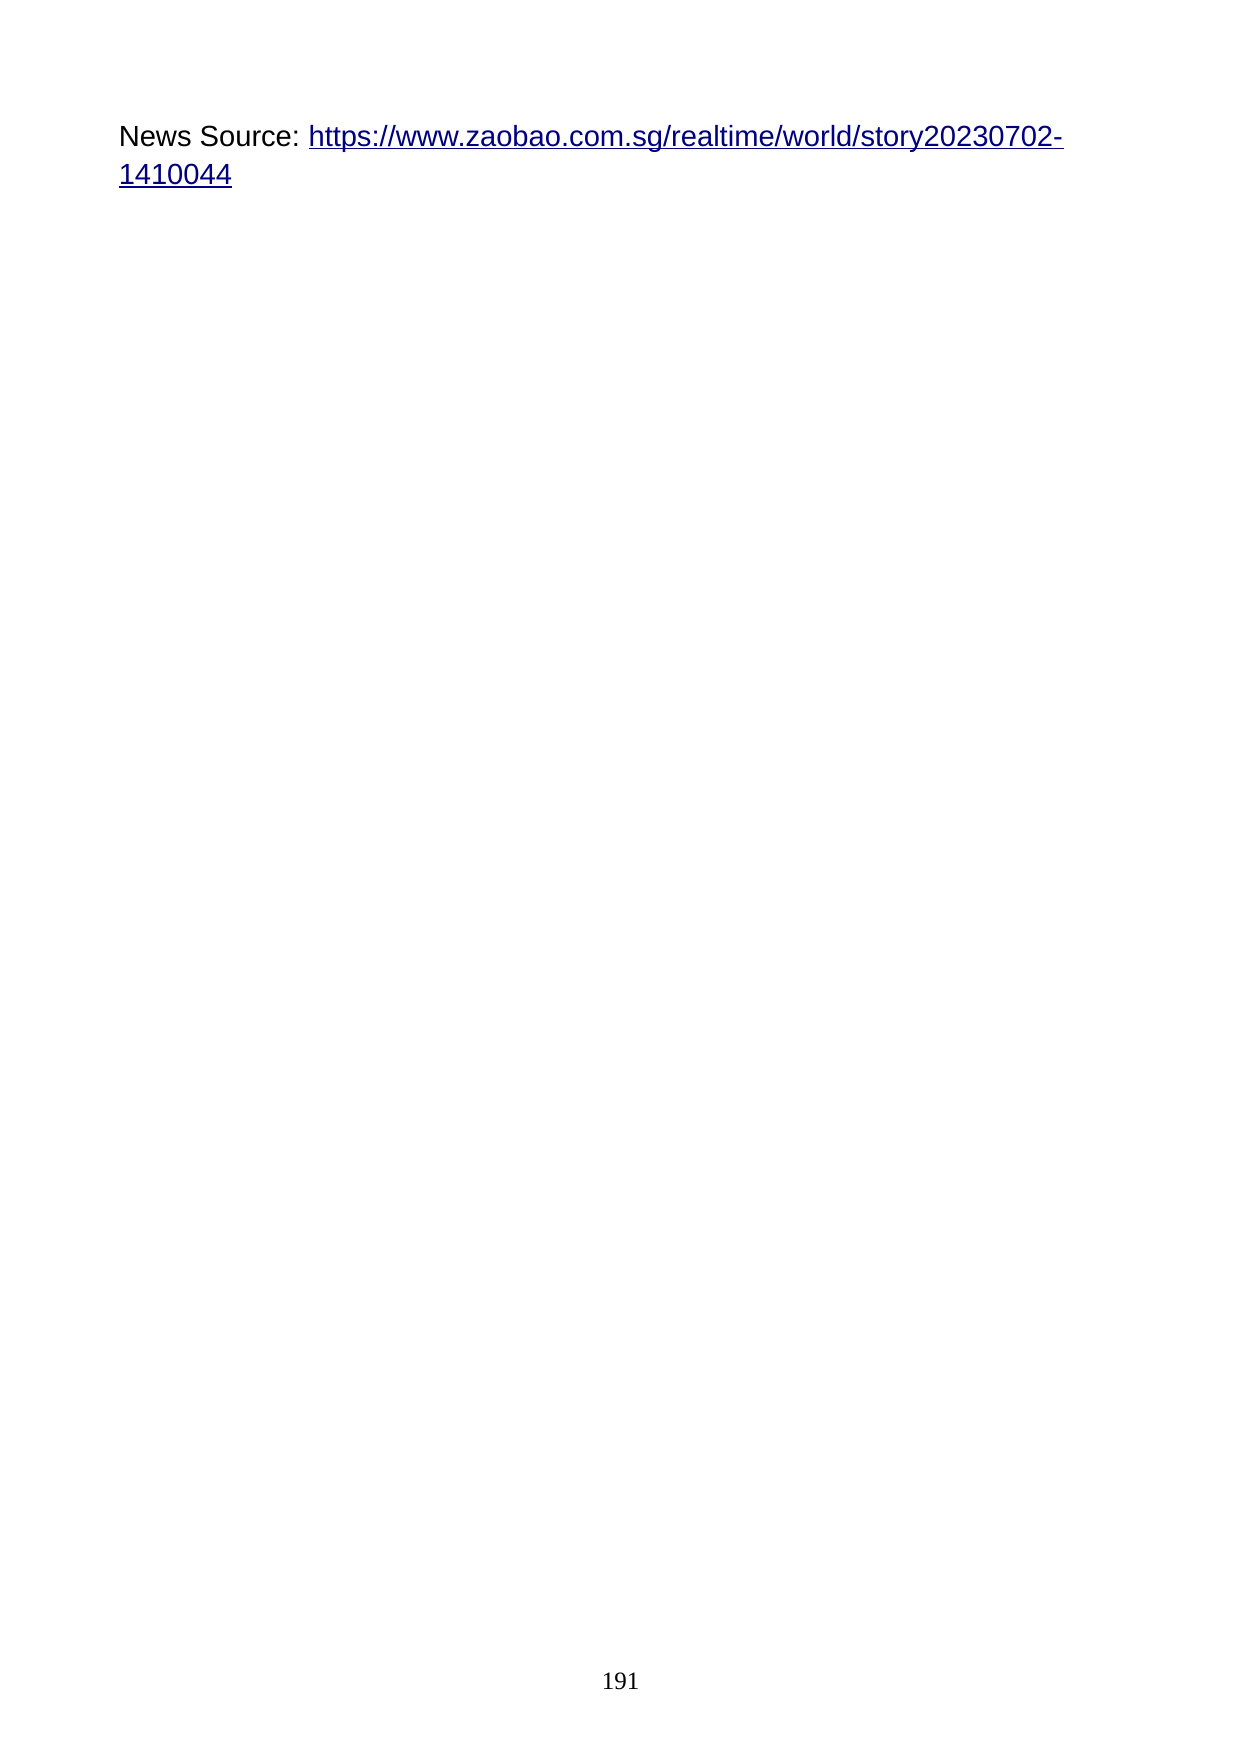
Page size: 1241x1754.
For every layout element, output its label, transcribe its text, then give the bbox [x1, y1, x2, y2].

text News Source: https://www.zaobao.com.sg/realtime/world/story20230702-1410044 [118, 118, 1122, 191]
